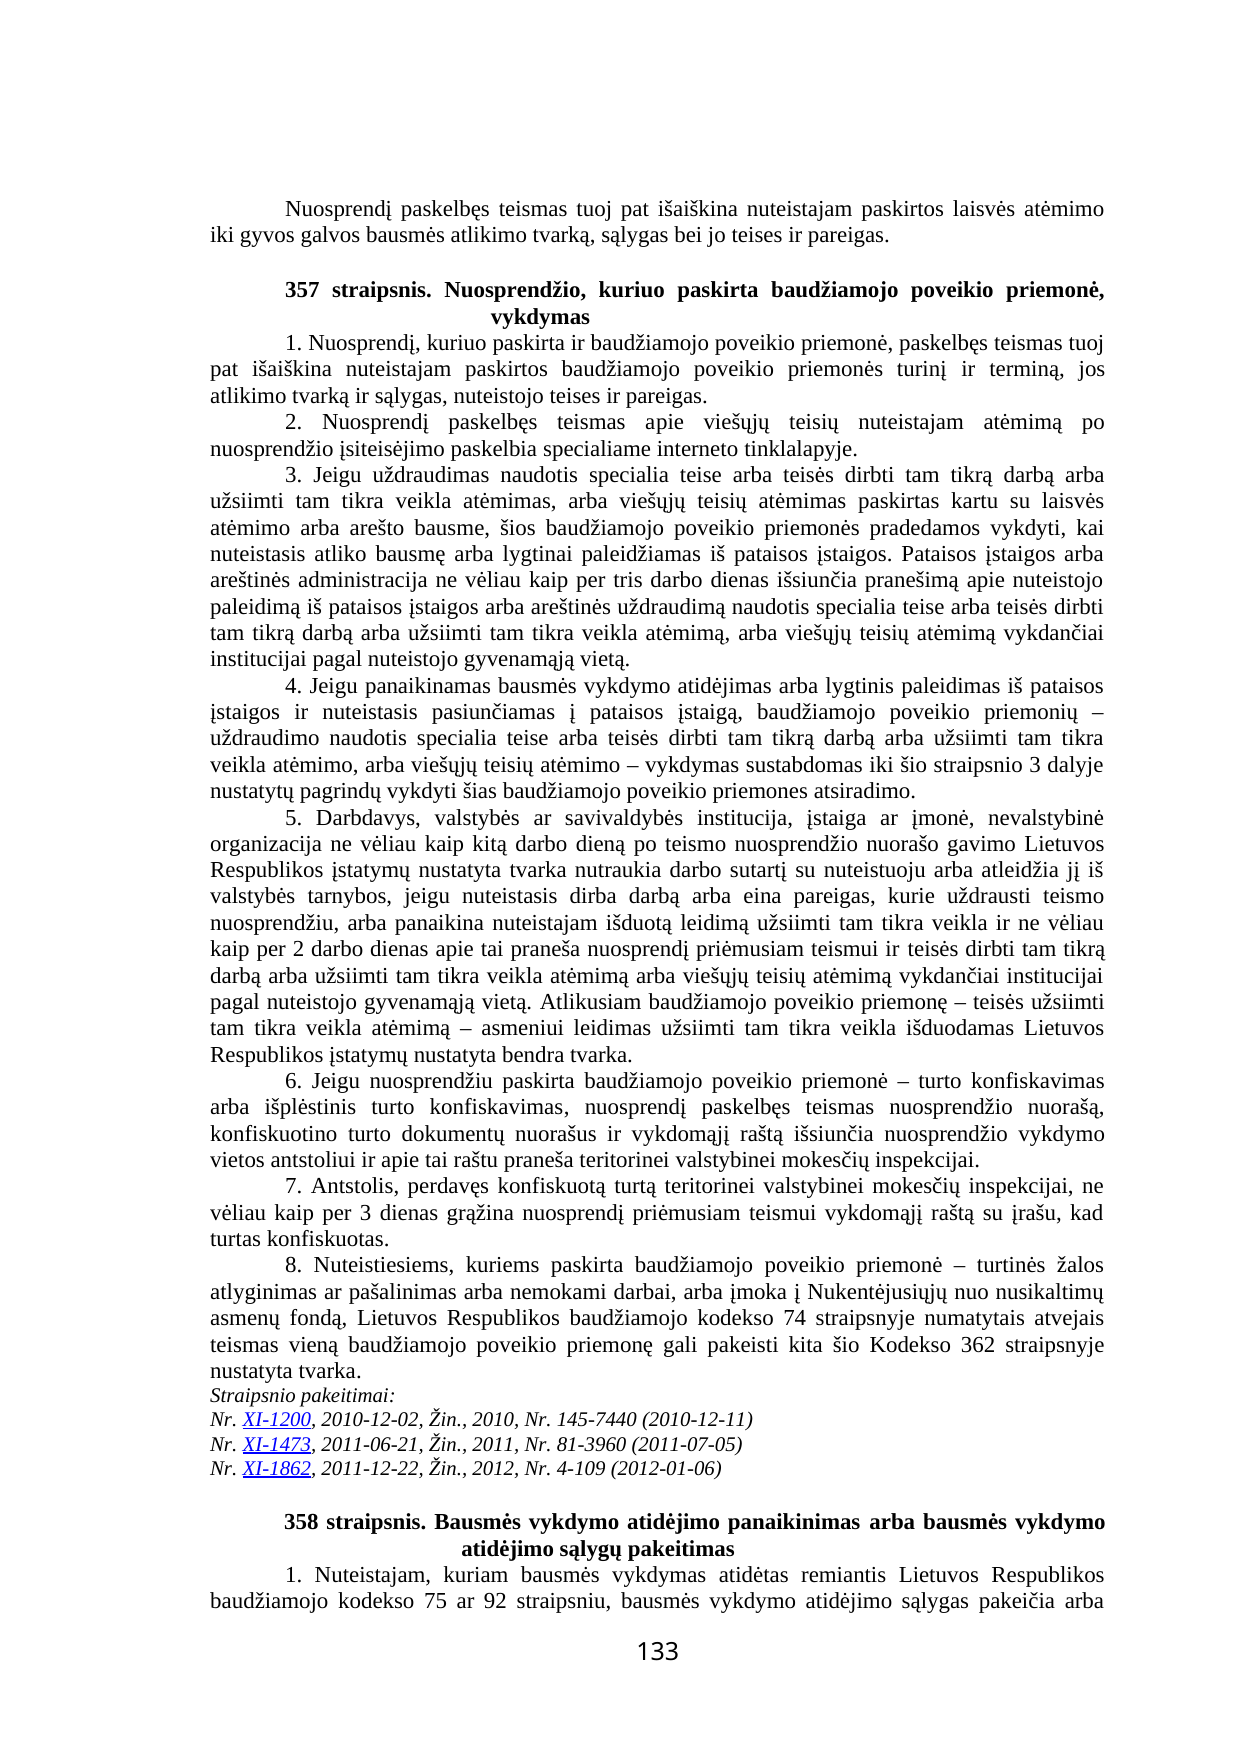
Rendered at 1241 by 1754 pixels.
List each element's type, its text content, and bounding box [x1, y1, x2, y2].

text 4. Jeigu panaikinamas bausmės vykdymo atidėjimas arba lygtinis paleidimas iš pataisos įstaigos ir nuteistasis pasiunčiamas į pataisos įstaigą, baudžiamojo poveikio priemonių – uždraudimo naudotis specialia teise arba teisės dirbti tam tikrą darbą arba užsiimti tam tikra veikla atėmimo, arba viešųjų teisių atėmimo – vykdymas sustabdomas iki šio straipsnio 3 dalyje nustatytų pagrindų vykdyti šias baudžiamojo poveikio priemones atsiradimo. [210, 672, 1106, 803]
text Nr. XI-1862, 2011-12-22, Žin., 2012, Nr. 4-109 (2012-01-06) [210, 1456, 1106, 1479]
text 5. Darbdavys, valstybės ar savivaldybės institucija, įstaiga ar įmonė, nevalstybinė organizacija ne vėliau kaip kitą darbo dieną po teismo nuosprendžio nuorašo gavimo Lietuvos Respublikos įstatymų nustatyta tvarka nutraukia darbo sutartį su nuteistuoju arba atleidžia jį iš valstybės tarnybos, jeigu nuteistasis dirba darbą arba eina pareigas, kurie uždrausti teismo nuosprendžiu, arba panaikina nuteistajam išduotą leidimą užsiimti tam tikra veikla ir ne vėliau kaip per 2 darbo dienas apie tai praneša nuosprendį priėmusiam teismui ir teisės dirbti tam tikrą darbą arba užsiimti tam tikra veikla atėmimą arba viešųjų teisių atėmimą vykdančiai institucijai pagal nuteistojo gyvenamąją vietą. Atlikusiam baudžiamojo poveikio priemonę – teisės užsiimti tam tikra veikla atėmimą – asmeniui leidimas užsiimti tam tikra veikla išduodamas Lietuvos Respublikos įstatymų nustatyta bendra tvarka. [210, 803, 1106, 1067]
text Nuosprendį paskelbęs teismas tuoj pat išaiškina nuteistajam paskirtos laisvės atėmimo iki gyvos galvos bausmės atlikimo tvarką, sąlygas bei jo teises ir pareigas. [210, 195, 1106, 248]
text 3. Jeigu uždraudimas naudotis specialia teise arba teisės dirbti tam tikrą darbą arba užsiimti tam tikra veikla atėmimas, arba viešųjų teisių atėmimas paskirtas kartu su laisvės atėmimo arba arešto bausme, šios baudžiamojo poveikio priemonės pradedamos vykdyti, kai nuteistasis atliko bausmę arba lygtinai paleidžiamas iš pataisos įstaigos. Pataisos įstaigos arba areštinės administracija ne vėliau kaip per tris darbo dienas išsiunčia pranešimą apie nuteistojo paleidimą iš pataisos įstaigos arba areštinės uždraudimą naudotis specialia teise arba teisės dirbti tam tikrą darbą arba užsiimti tam tikra veikla atėmimą, arba viešųjų teisių atėmimą vykdančiai institucijai pagal nuteistojo gyvenamąją vietą. [210, 461, 1106, 672]
text 6. Jeigu nuosprendžiu paskirta baudžiamojo poveikio priemonė – turto konfiskavimas arba išplėstinis turto konfiskavimas, nuosprendį paskelbęs teismas nuosprendžio nuorašą, konfiskuotino turto dokumentų nuorašus ir vykdomąjį raštą išsiunčia nuosprendžio vykdymo vietos antstoliui ir apie tai raštu praneša teritorinei valstybinei mokesčių inspekcijai. [210, 1067, 1106, 1172]
text 358 straipsnis. Bausmės vykdymo atidėjimo panaikinimas arba bausmės vykdymo atidėjimo sąlygų pakeitimas [284, 1508, 1106, 1561]
text Nr. XI-1473, 2011-06-21, Žin., 2011, Nr. 81-3960 (2011-07-05) [210, 1431, 1106, 1456]
text 357 straipsnis. Nuosprendžio, kuriuo paskirta baudžiamojo poveikio priemonė, vykdymas [285, 276, 1106, 329]
text Straipsnio pakeitimai: [210, 1383, 1106, 1407]
text Nr. XI-1200, 2010-12-02, Žin., 2010, Nr. 145-7440 (2010-12-11) [210, 1407, 1106, 1431]
text 7. Antstolis, perdavęs konfiskuotą turtą teritorinei valstybinei mokesčių inspekcijai, ne vėliau kaip per 3 dienas grąžina nuosprendį priėmusiam teismui vykdomąjį raštą su įrašu, kad turtas konfiskuotas. [210, 1172, 1106, 1252]
text 2. Nuosprendį paskelbęs teismas apie viešųjų teisių nuteistajam atėmimą po nuosprendžio įsiteisėjimo paskelbia specialiame interneto tinklalapyje. [210, 408, 1106, 461]
text 1. Nuosprendį, kuriuo paskirta ir baudžiamojo poveikio priemonė, paskelbęs teismas tuoj pat išaiškina nuteistajam paskirtos baudžiamojo poveikio priemonės turinį ir terminą, jos atlikimo tvarką ir sąlygas, nuteistojo teises ir pareigas. [210, 329, 1106, 408]
text 8. Nuteistiesiems, kuriems paskirta baudžiamojo poveikio priemonė – turtinės žalos atlyginimas ar pašalinimas arba nemokami darbai, arba įmoka į Nukentėjusiųjų nuo nusikaltimų asmenų fondą, Lietuvos Respublikos baudžiamojo kodekso 74 straipsnyje numatytais atvejais teismas vieną baudžiamojo poveikio priemonę gali pakeisti kita šio Kodekso 362 straipsnyje nustatyta tvarka. [210, 1252, 1106, 1383]
text 1. Nuteistajam, kuriam bausmės vykdymas atidėtas remiantis Lietuvos Respublikos baudžiamojo kodekso 75 ar 92 straipsniu, bausmės vykdymo atidėjimo sąlygas pakeičia arba [210, 1561, 1106, 1614]
